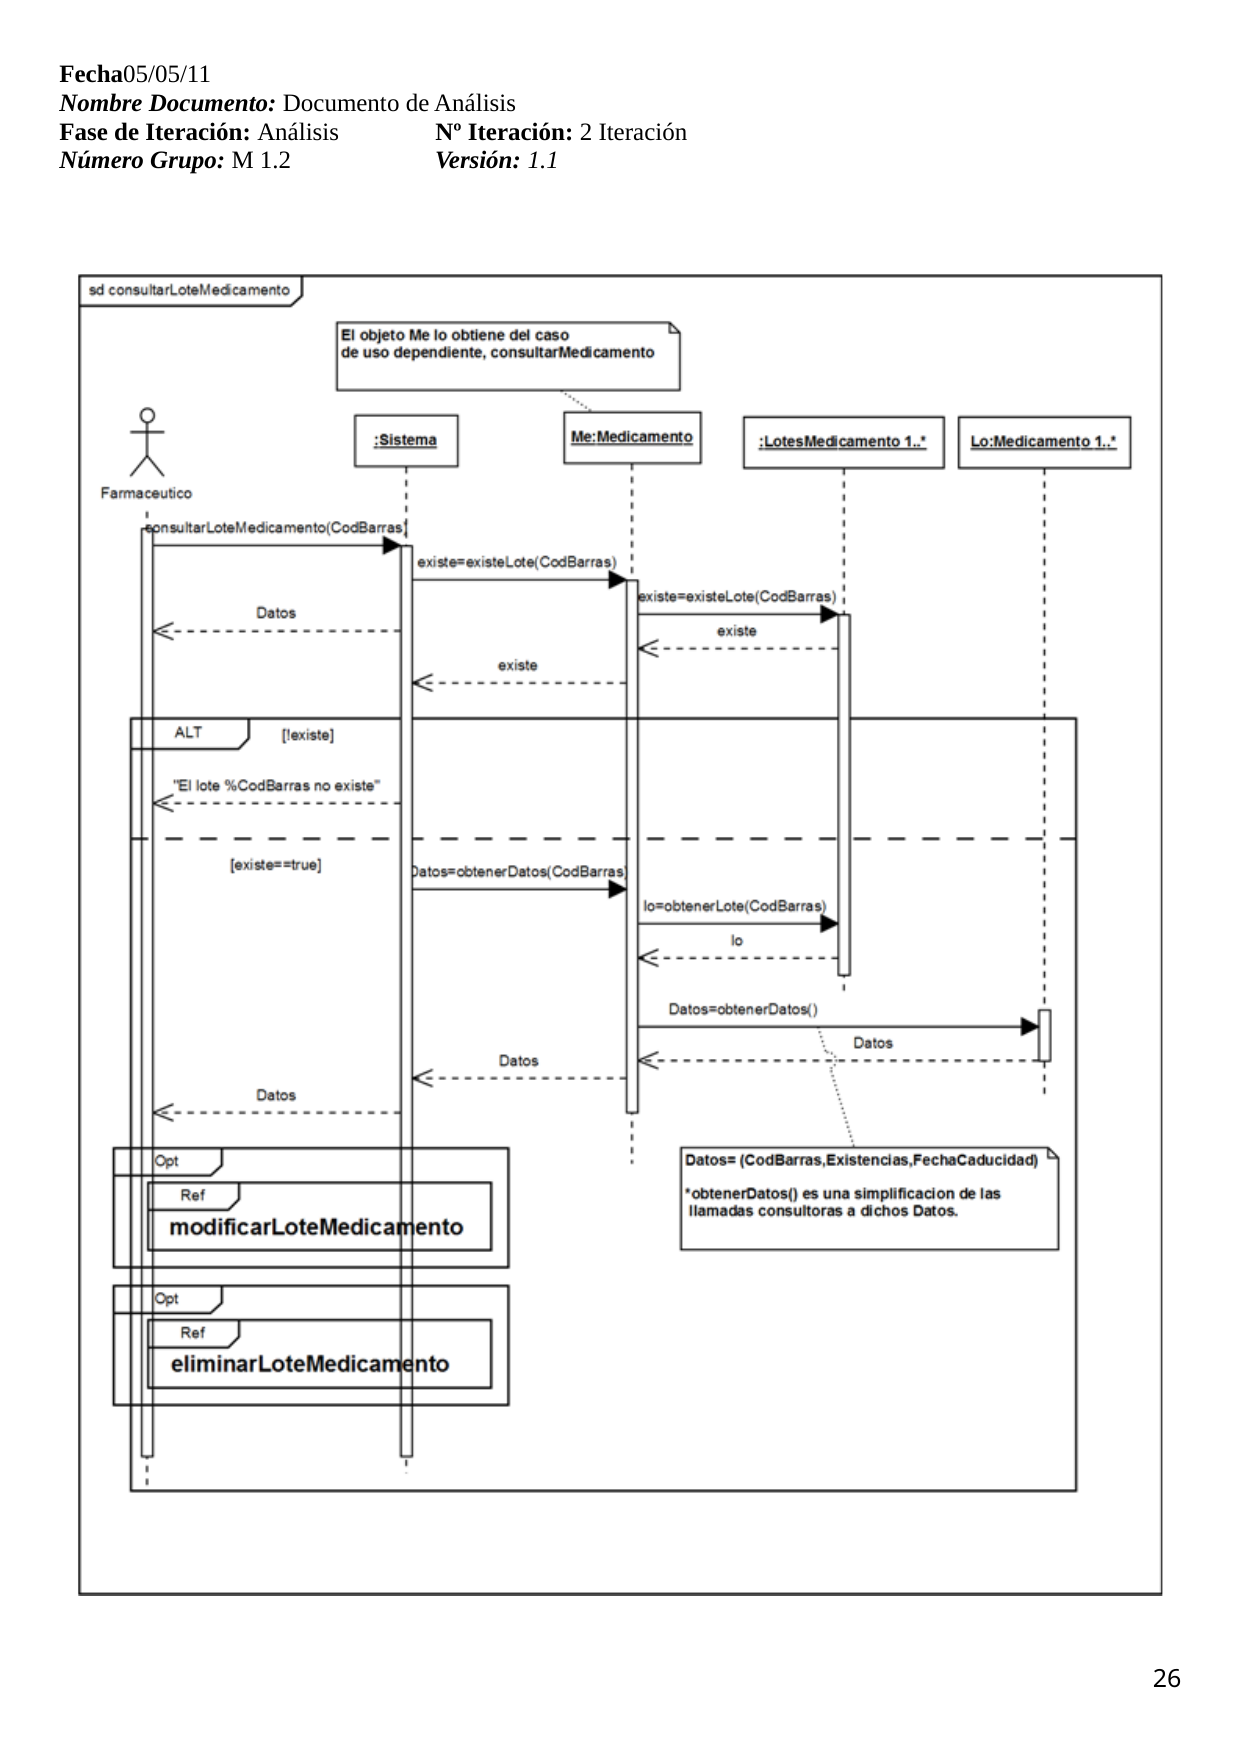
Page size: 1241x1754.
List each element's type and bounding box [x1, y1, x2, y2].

picture [77, 273, 1163, 1596]
